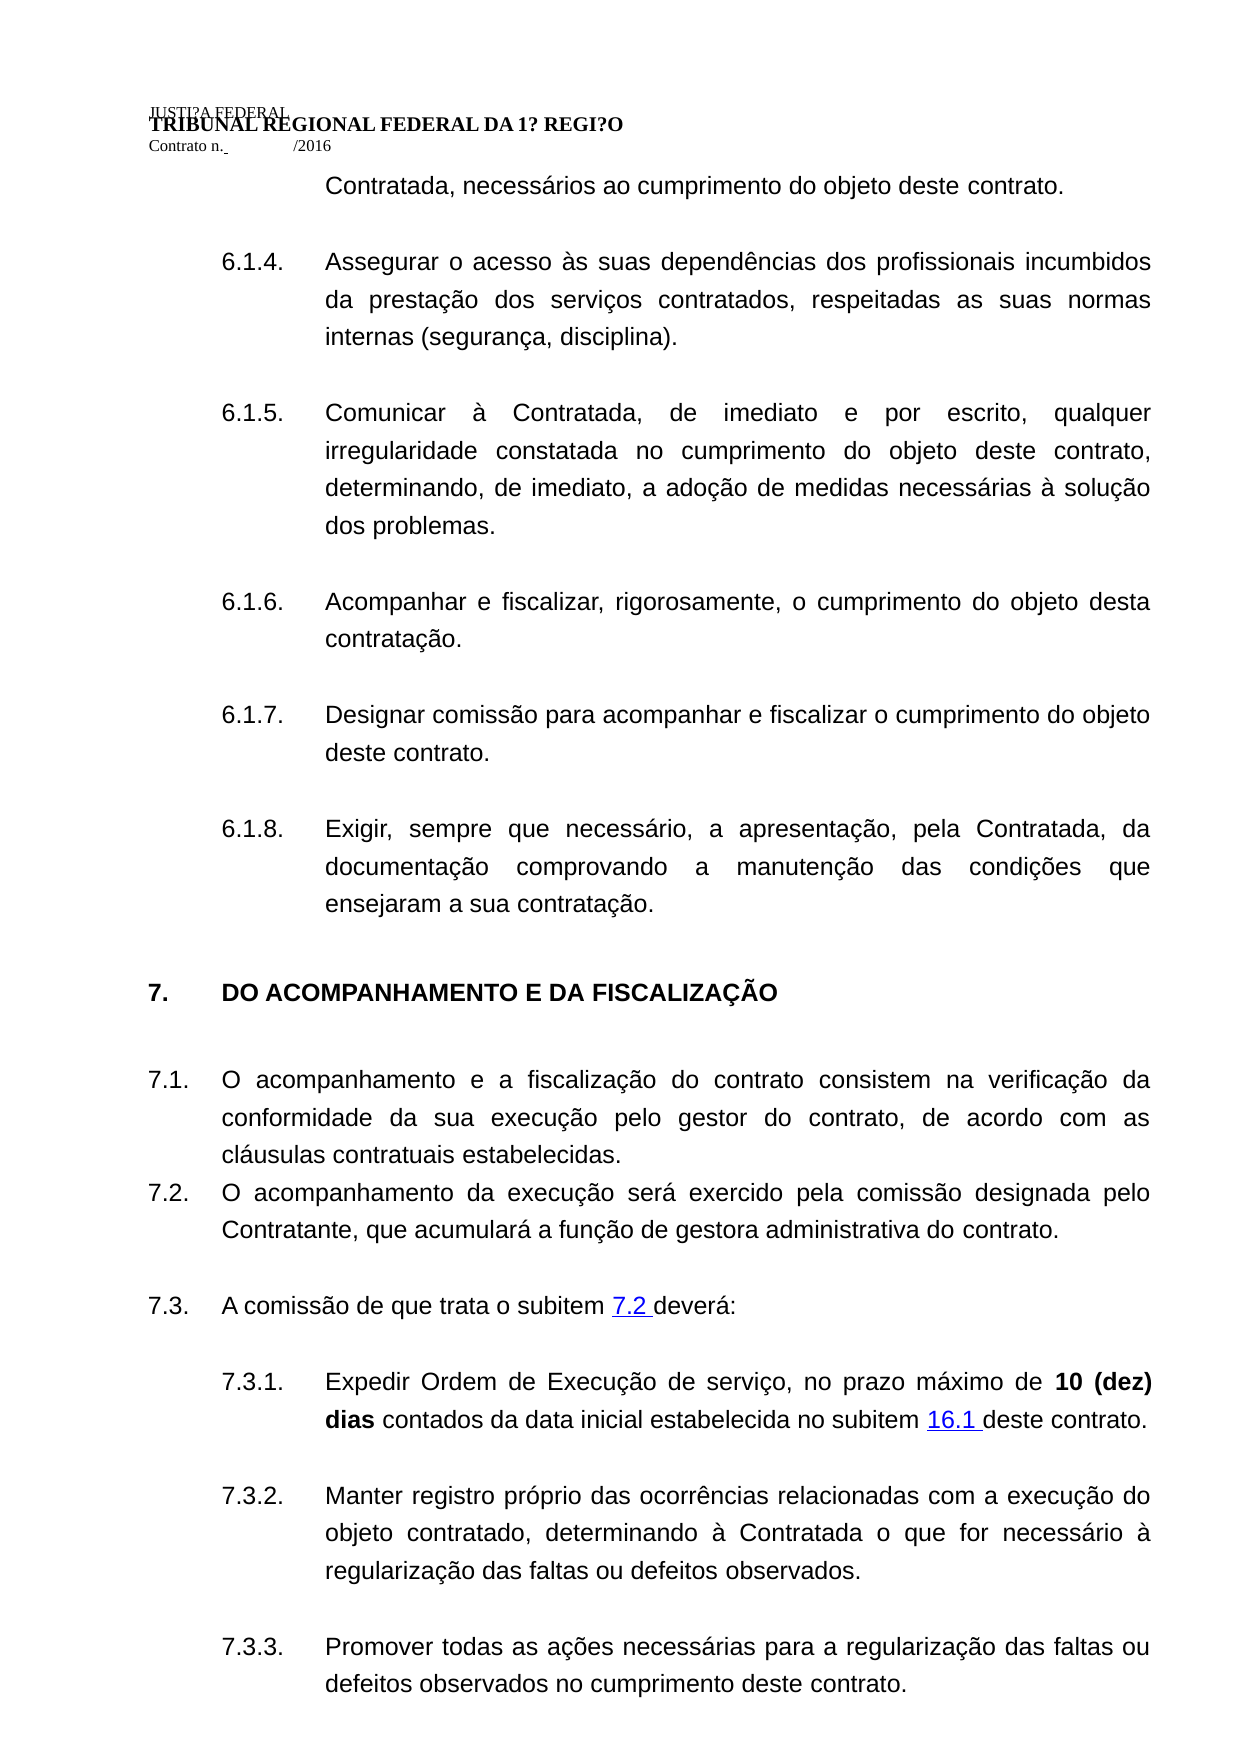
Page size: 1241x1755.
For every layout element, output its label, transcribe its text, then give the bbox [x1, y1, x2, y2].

list O acompanhamento e a fiscalização do contrato consistem na verificação da conformidade da sua execução pelo gestor do contrato, de acordo com as cláusulas contratuais estabelecidas. [148, 1056, 1151, 1169]
list O acompanhamento da execução será exercido pela comissão designada pelo Contratante, que acumulará a função de gestora administrativa do contrato. [148, 1169, 1151, 1244]
list Manter registro próprio das ocorrências relacionadas com a execução do objeto contratado, determinando à Contratada o que for necessário à regularização das faltas ou defeitos observados. [221, 1472, 1152, 1584]
list A comissão de que trata o subitem 7.2 deverá: [148, 1282, 1163, 1320]
list Comunicar à Contratada, de imediato e por escrito, qualquer irregularidade constatada no cumprimento do objeto deste contrato, determinando, de imediato, a adoção de medidas necessárias à solução dos problemas. [221, 389, 1152, 539]
list Assegurar o acesso às suas dependências dos profissionais incumbidos da prestação dos serviços contratados, respeitadas as suas normas internas (segurança, disciplina). [221, 238, 1152, 351]
list Exigir, sempre que necessário, a apresentação, pela Contratada, da documentação comprovando a manutenção das condições que ensejaram a sua contratação. [221, 805, 1152, 918]
subtitle DO ACOMPANHAMENTO E DA FISCALIZAÇÃO [148, 969, 1163, 1006]
list Acompanhar e fiscalizar, rigorosamente, o cumprimento do objeto desta contratação. [221, 578, 1151, 653]
list Expedir Ordem de Execução de serviço, no prazo máximo de 10 (dez) dias contados da data inicial estabelecida no subitem 16.1 deste contrato. [221, 1358, 1152, 1433]
list Contratada, necessários ao cumprimento do objeto deste contrato. [221, 162, 1151, 200]
list Designar comissão para acompanhar e fiscalizar o cumprimento do objeto deste contrato. [221, 692, 1152, 767]
list Promover todas as ações necessárias para a regularização das faltas ou defeitos observados no cumprimento deste contrato. [221, 1623, 1151, 1698]
